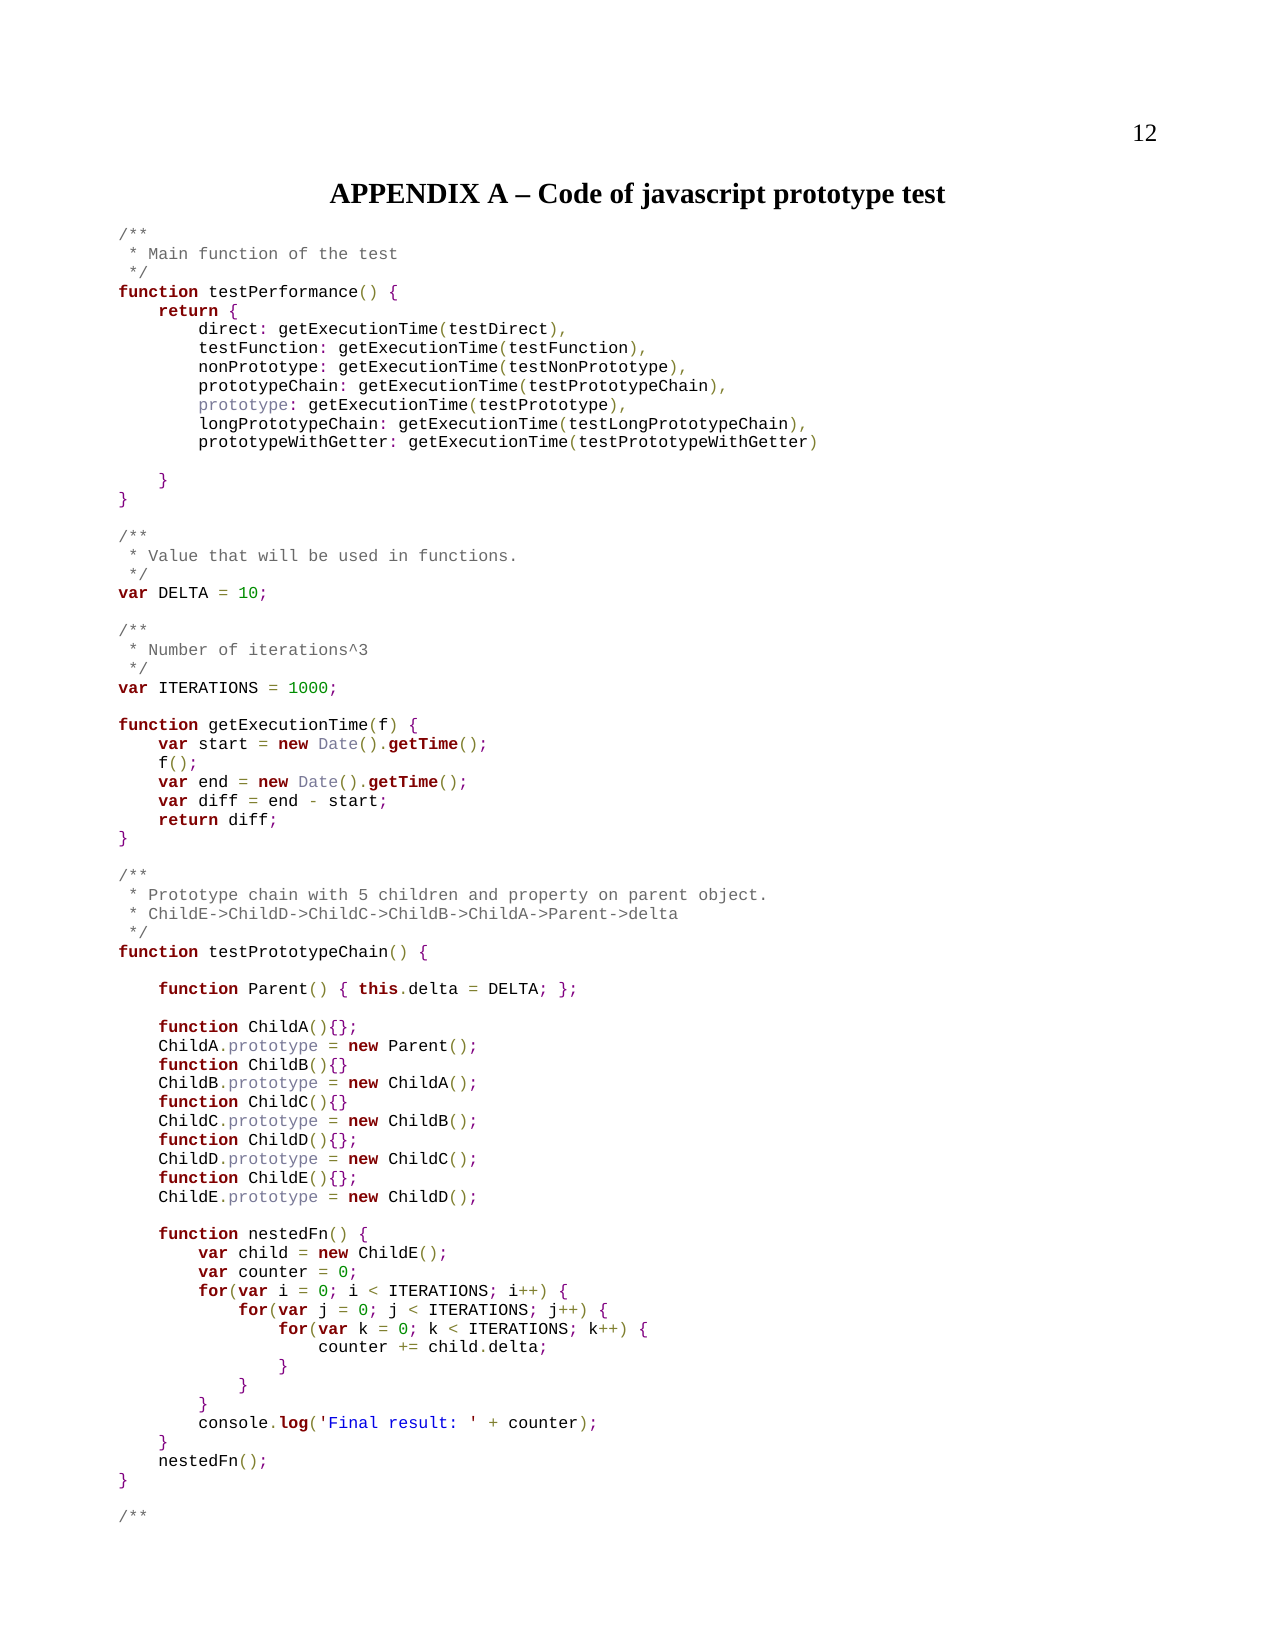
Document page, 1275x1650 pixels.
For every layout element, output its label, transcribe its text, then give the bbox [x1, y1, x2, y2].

text /** [118, 227, 1157, 246]
text function nestedFn() { [118, 1226, 1157, 1245]
text counter += child.delta; [118, 1339, 1157, 1358]
text * ChildE->ChildD->ChildC->ChildB->ChildA->Parent->delta [118, 905, 1157, 924]
text } [118, 1471, 1157, 1490]
text var DELTA = 10; [118, 585, 1157, 604]
text * Number of iterations^3 [118, 641, 1157, 660]
text var child = new ChildE(); [118, 1245, 1157, 1264]
text for(var i = 0; i < ITERATIONS; i++) { [118, 1282, 1157, 1301]
text prototypeChain: getExecutionTime(testPrototypeChain), [118, 377, 1157, 396]
text } [118, 472, 1157, 491]
text nonPrototype: getExecutionTime(testNonPrototype), [118, 359, 1157, 377]
text function ChildB(){} [118, 1056, 1157, 1075]
text return diff; [118, 811, 1157, 830]
text console.log('Final result: ' + counter); [118, 1414, 1157, 1433]
text ChildC.prototype = new ChildB(); [118, 1113, 1157, 1132]
text * Value that will be used in functions. [118, 547, 1157, 566]
text ChildA.prototype = new Parent(); [118, 1037, 1157, 1056]
text for(var k = 0; k < ITERATIONS; k++) { [118, 1320, 1157, 1339]
text prototypeWithGetter: getExecutionTime(testPrototypeWithGetter) [118, 434, 1157, 453]
text /** [118, 528, 1157, 547]
text /** [118, 868, 1157, 887]
text var end = new Date().getTime(); [118, 773, 1157, 792]
text function Parent() { this.delta = DELTA; }; [118, 981, 1157, 1000]
text function testPerformance() { [118, 283, 1157, 302]
text f(); [118, 754, 1157, 773]
text * Main function of the test [118, 246, 1157, 264]
text function ChildC(){} [118, 1094, 1157, 1113]
text var ITERATIONS = 1000; [118, 679, 1157, 698]
text function ChildE(){}; [118, 1169, 1157, 1188]
text * Prototype chain with 5 children and property on parent object. [118, 887, 1157, 905]
text } [118, 830, 1157, 849]
text ChildE.prototype = new ChildD(); [118, 1188, 1157, 1207]
text function ChildA(){}; [118, 1018, 1157, 1037]
text */ [118, 566, 1157, 585]
text testFunction: getExecutionTime(testFunction), [118, 340, 1157, 359]
text function getExecutionTime(f) { [118, 717, 1157, 736]
text /** [118, 1509, 1157, 1528]
text } [118, 1358, 1157, 1377]
text } [118, 1396, 1157, 1414]
text /** [118, 623, 1157, 641]
text var start = new Date().getTime(); [118, 736, 1157, 754]
text } [118, 1377, 1157, 1396]
text } [118, 1433, 1157, 1452]
text function ChildD(){}; [118, 1132, 1157, 1151]
subtitle APPENDIX A – Code of javascript prototype test [118, 176, 1157, 210]
text for(var j = 0; j < ITERATIONS; j++) { [118, 1301, 1157, 1320]
text ChildD.prototype = new ChildC(); [118, 1151, 1157, 1169]
text longPrototypeChain: getExecutionTime(testLongPrototypeChain), [118, 415, 1157, 434]
text direct: getExecutionTime(testDirect), [118, 321, 1157, 340]
text nestedFn(); [118, 1452, 1157, 1471]
text function testPrototypeChain() { [118, 943, 1157, 962]
text */ [118, 660, 1157, 679]
text var diff = end - start; [118, 792, 1157, 811]
text */ [118, 264, 1157, 283]
text return { [118, 302, 1157, 321]
text var counter = 0; [118, 1264, 1157, 1282]
text } [118, 491, 1157, 509]
text */ [118, 924, 1157, 943]
text prototype: getExecutionTime(testPrototype), [118, 396, 1157, 415]
text ChildB.prototype = new ChildA(); [118, 1075, 1157, 1094]
